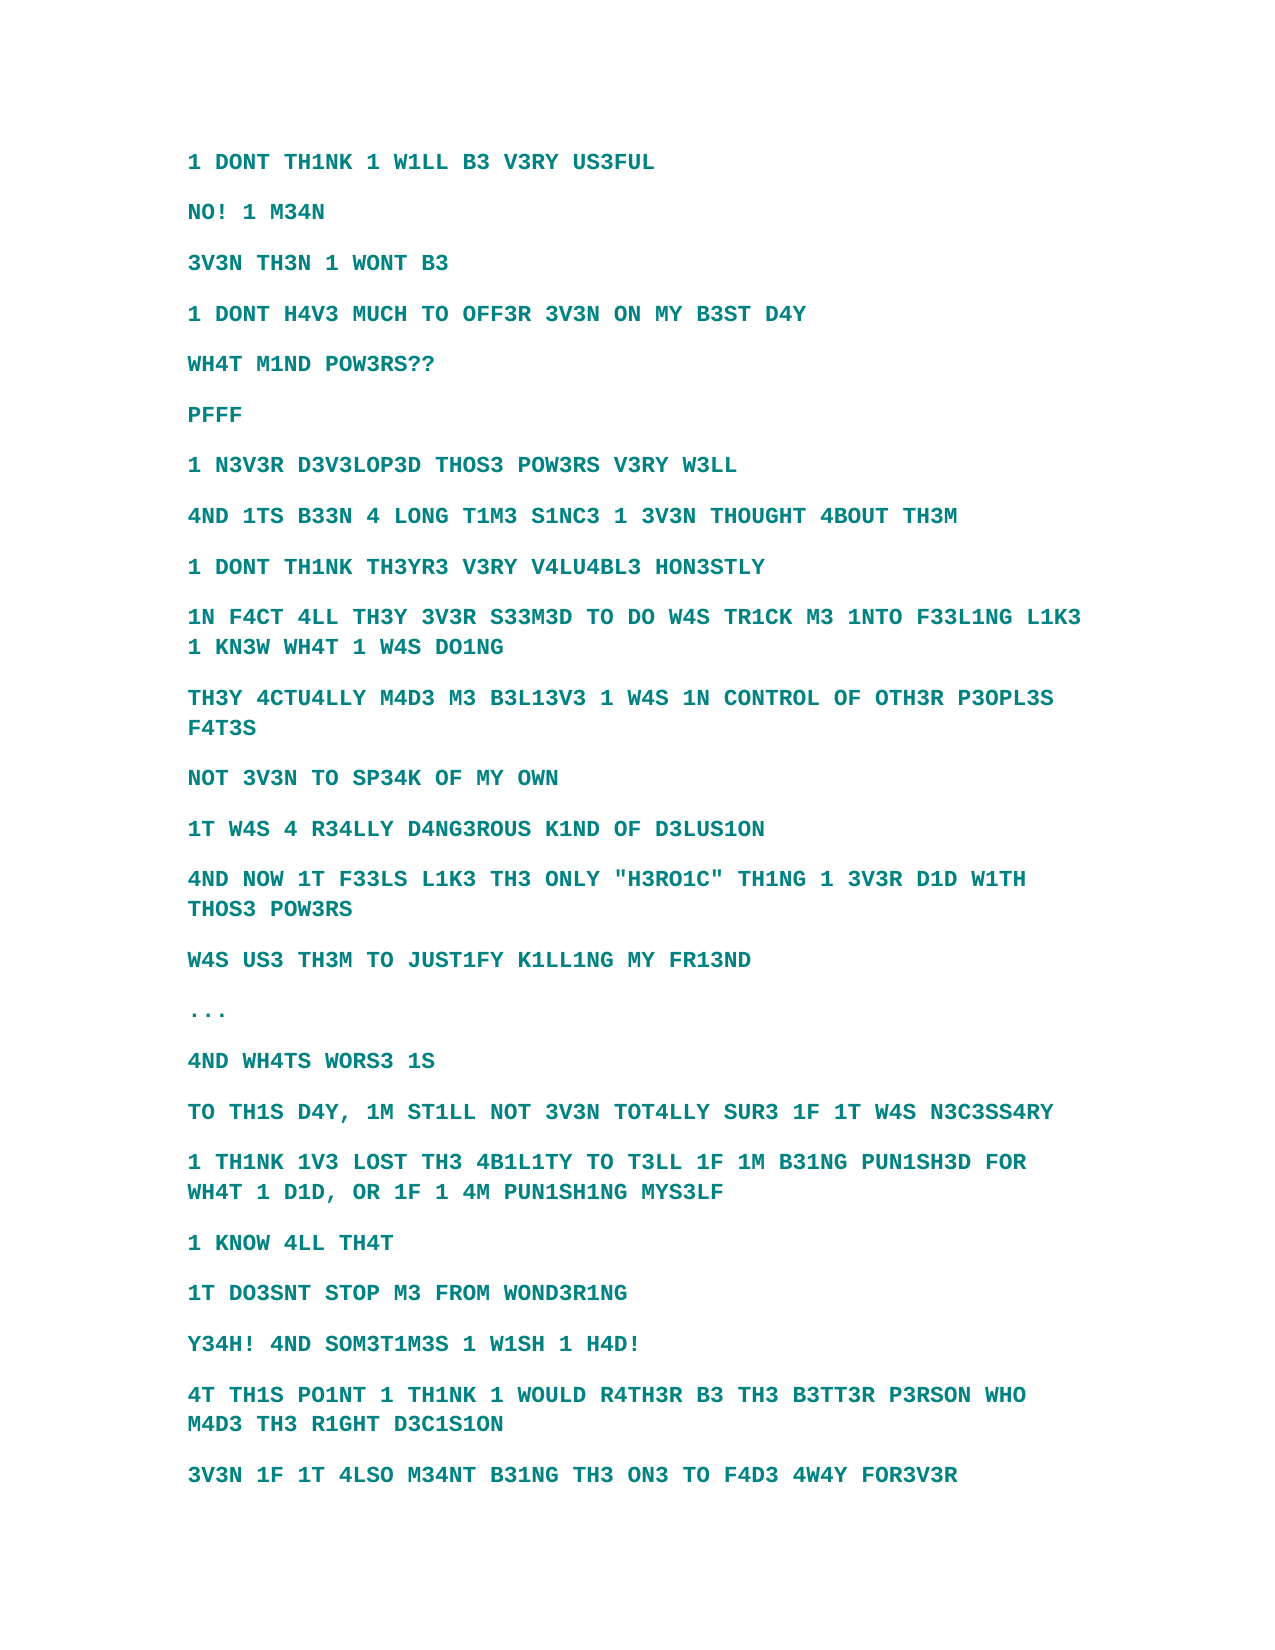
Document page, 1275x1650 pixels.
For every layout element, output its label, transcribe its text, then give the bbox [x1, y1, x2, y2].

text 1N F4CT 4LL TH3Y 3V3R S33M3D TO DO W4S TR1CK M3 1NTO F33L1NG L1K3 1 KN3W WH4T 1 W4S DO1NG [187, 606, 1087, 661]
text 1 DONT H4V3 MUCH TO OFF3R 3V3N ON MY B3ST D4Y [187, 302, 1087, 328]
text WH4T M1ND POW3RS?? [187, 352, 1087, 378]
text TO TH1S D4Y, 1M ST1LL NOT 3V3N TOT4LLY SUR3 1F 1T W4S N3C3SS4RY [187, 1100, 1087, 1126]
text 1 KNOW 4LL TH4T [187, 1231, 1087, 1257]
text 3V3N 1F 1T 4LSO M34NT B31NG TH3 ON3 TO F4D3 4W4Y FOR3V3R [187, 1463, 1087, 1489]
text NO! 1 M34N [187, 201, 1087, 227]
text 1T DO3SNT STOP M3 FROM WOND3R1NG [187, 1282, 1087, 1308]
text 4T TH1S PO1NT 1 TH1NK 1 WOULD R4TH3R B3 TH3 B3TT3R P3RSON WHO M4D3 TH3 R1GHT D3C1S1ON [187, 1383, 1087, 1439]
text 1 DONT TH1NK 1 W1LL B3 V3RY US3FUL [187, 150, 1087, 176]
text W4S US3 TH3M TO JUST1FY K1LL1NG MY FR13ND [187, 948, 1087, 974]
text 1 DONT TH1NK TH3YR3 V3RY V4LU4BL3 HON3STLY [187, 555, 1087, 581]
text 1 TH1NK 1V3 LOST TH3 4B1L1TY TO T3LL 1F 1M B31NG PUN1SH3D FOR WH4T 1 D1D, OR 1F 1 4M PUN1SH1NG MYS3LF [187, 1151, 1087, 1206]
text Y34H! 4ND SOM3T1M3S 1 W1SH 1 H4D! [187, 1332, 1087, 1358]
text 4ND NOW 1T F33LS L1K3 TH3 ONLY "H3RO1C" TH1NG 1 3V3R D1D W1TH THOS3 POW3RS [187, 868, 1087, 923]
text 1T W4S 4 R34LLY D4NG3ROUS K1ND OF D3LUS1ON [187, 817, 1087, 843]
text TH3Y 4CTU4LLY M4D3 M3 B3L13V3 1 W4S 1N CONTROL OF OTH3R P3OPL3S F4T3S [187, 686, 1087, 742]
text ... [187, 999, 1087, 1025]
text PFFF [187, 403, 1087, 429]
text 3V3N TH3N 1 WONT B3 [187, 251, 1087, 277]
text NOT 3V3N TO SP34K OF MY OWN [187, 766, 1087, 792]
text 4ND WH4TS WORS3 1S [187, 1049, 1087, 1075]
text 4ND 1TS B33N 4 LONG T1M3 S1NC3 1 3V3N THOUGHT 4BOUT TH3M [187, 504, 1087, 530]
text 1 N3V3R D3V3LOP3D THOS3 POW3RS V3RY W3LL [187, 454, 1087, 480]
